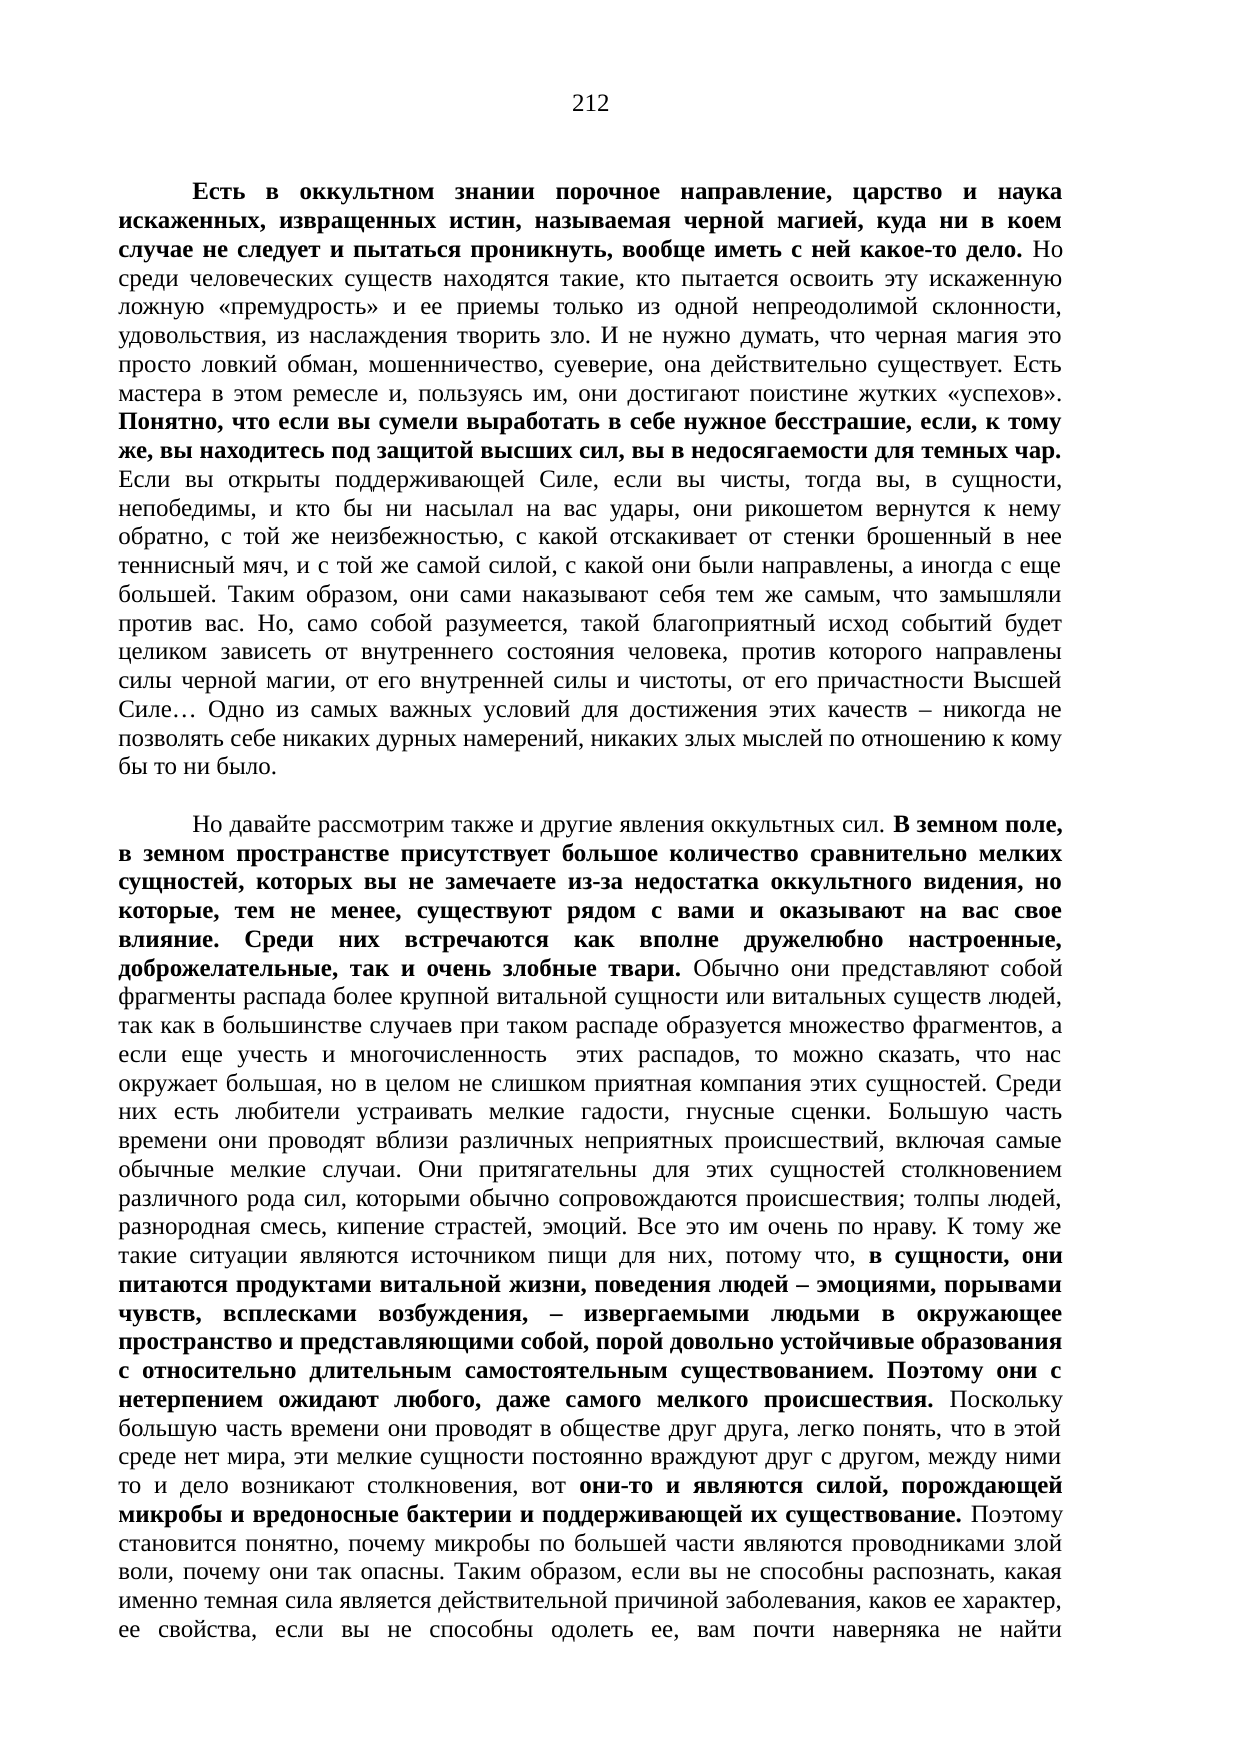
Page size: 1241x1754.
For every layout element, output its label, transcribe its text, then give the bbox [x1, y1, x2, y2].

text Есть в оккультном знании порочное направление, царство и наука искаженных, извращенных истин, называемая черной магией, куда ни в коем случае не следует и пытаться проникнуть, вообще иметь с ней какое-то дело. Но среди человеческих существ находятся такие, кто пытается освоить эту искаженную ложную «премудрость» и ее приемы только из одной непреодолимой склонности, удовольствия, из наслаждения творить зло. И не нужно думать, что черная магия это просто ловкий обман, мошенничество, суеверие, она действительно существует. Есть мастера в этом ремесле и, пользуясь им, они достигают поистине жутких «успехов». Понятно, что если вы сумели выработать в себе нужное бесстрашие, если, к тому же, вы находитесь под защитой высших сил, вы в недосягаемости для темных чар. Если вы открыты поддерживающей Силе, если вы чисты, тогда вы, в сущности, непобедимы, и кто бы ни насылал на вас удары, они рикошетом вернутся к нему обратно, с той же неизбежностью, с какой отскакивает от стенки брошенный в нее теннисный мяч, и с той же самой силой, с какой они были направлены, а иногда с еще большей. Таким образом, они сами наказывают себя тем же самым, что замышляли против вас. Но, само собой разумеется, такой благоприятный исход событий будет целиком зависеть от внутреннего состояния человека, против которого направлены силы черной магии, от его внутренней силы и чистоты, от его причастности Высшей Силе… Одно из самых важных условий для достижения этих качеств – никогда не позволять себе никаких дурных намерений, никаких злых мыслей по отношению к кому бы то ни было. [118, 176, 1063, 780]
text Но давайте рассмотрим также и другие явления оккультных сил. В земном поле, в земном пространстве присутствует большое количество сравнительно мелких сущностей, которых вы не замечаете из-за недостатка оккультного видения, но которые, тем не менее, существуют рядом с вами и оказывают на вас свое влияние. Среди них встречаются как вполне дружелюбно настроенные, доброжелательные, так и очень злобные твари. Обычно они представляют собой фрагменты распада более крупной витальной сущности или витальных существ людей, так как в большинстве случаев при таком распаде образуется множество фрагментов, а если еще учесть и многочисленность этих распадов, то можно сказать, что нас окружает большая, но в целом не слишком приятная компания этих сущностей. Среди них есть любители устраивать мелкие гадости, гнусные сценки. Большую часть времени они проводят вблизи различных неприятных происшествий, включая самые обычные мелкие случаи. Они притягательны для этих сущностей столкновением различного рода сил, которыми обычно сопровождаются происшествия; толпы людей, разнородная смесь, кипение страстей, эмоций. Все это им очень по нраву. К тому же такие ситуации являются источником пищи для них, потому что, в сущности, они питаются продуктами витальной жизни, поведения людей – эмоциями, порывами чувств, всплесками возбуждения, – извергаемыми людьми в окружающее пространство и представляющими собой, порой довольно устойчивые образования с относительно длительным самостоятельным существованием. Поэтому они с нетерпением ожидают любого, даже самого мелкого происшествия. Поскольку большую часть времени они проводят в обществе друг друга, легко понять, что в этой среде нет мира, эти мелкие сущности постоянно враждуют друг с другом, между ними то и дело возникают столкновения, вот они-то и являются силой, порождающей микробы и вредоносные бактерии и поддерживающей их существование. Поэтому становится понятно, почему микробы по большей части являются проводниками злой воли, почему они так опасны. Таким образом, если вы не способны распознать, какая именно темная сила является действительной причиной заболевания, каков ее характер, ее свойства, если вы не способны одолеть ее, вам почти наверняка не найти [118, 809, 1063, 1643]
